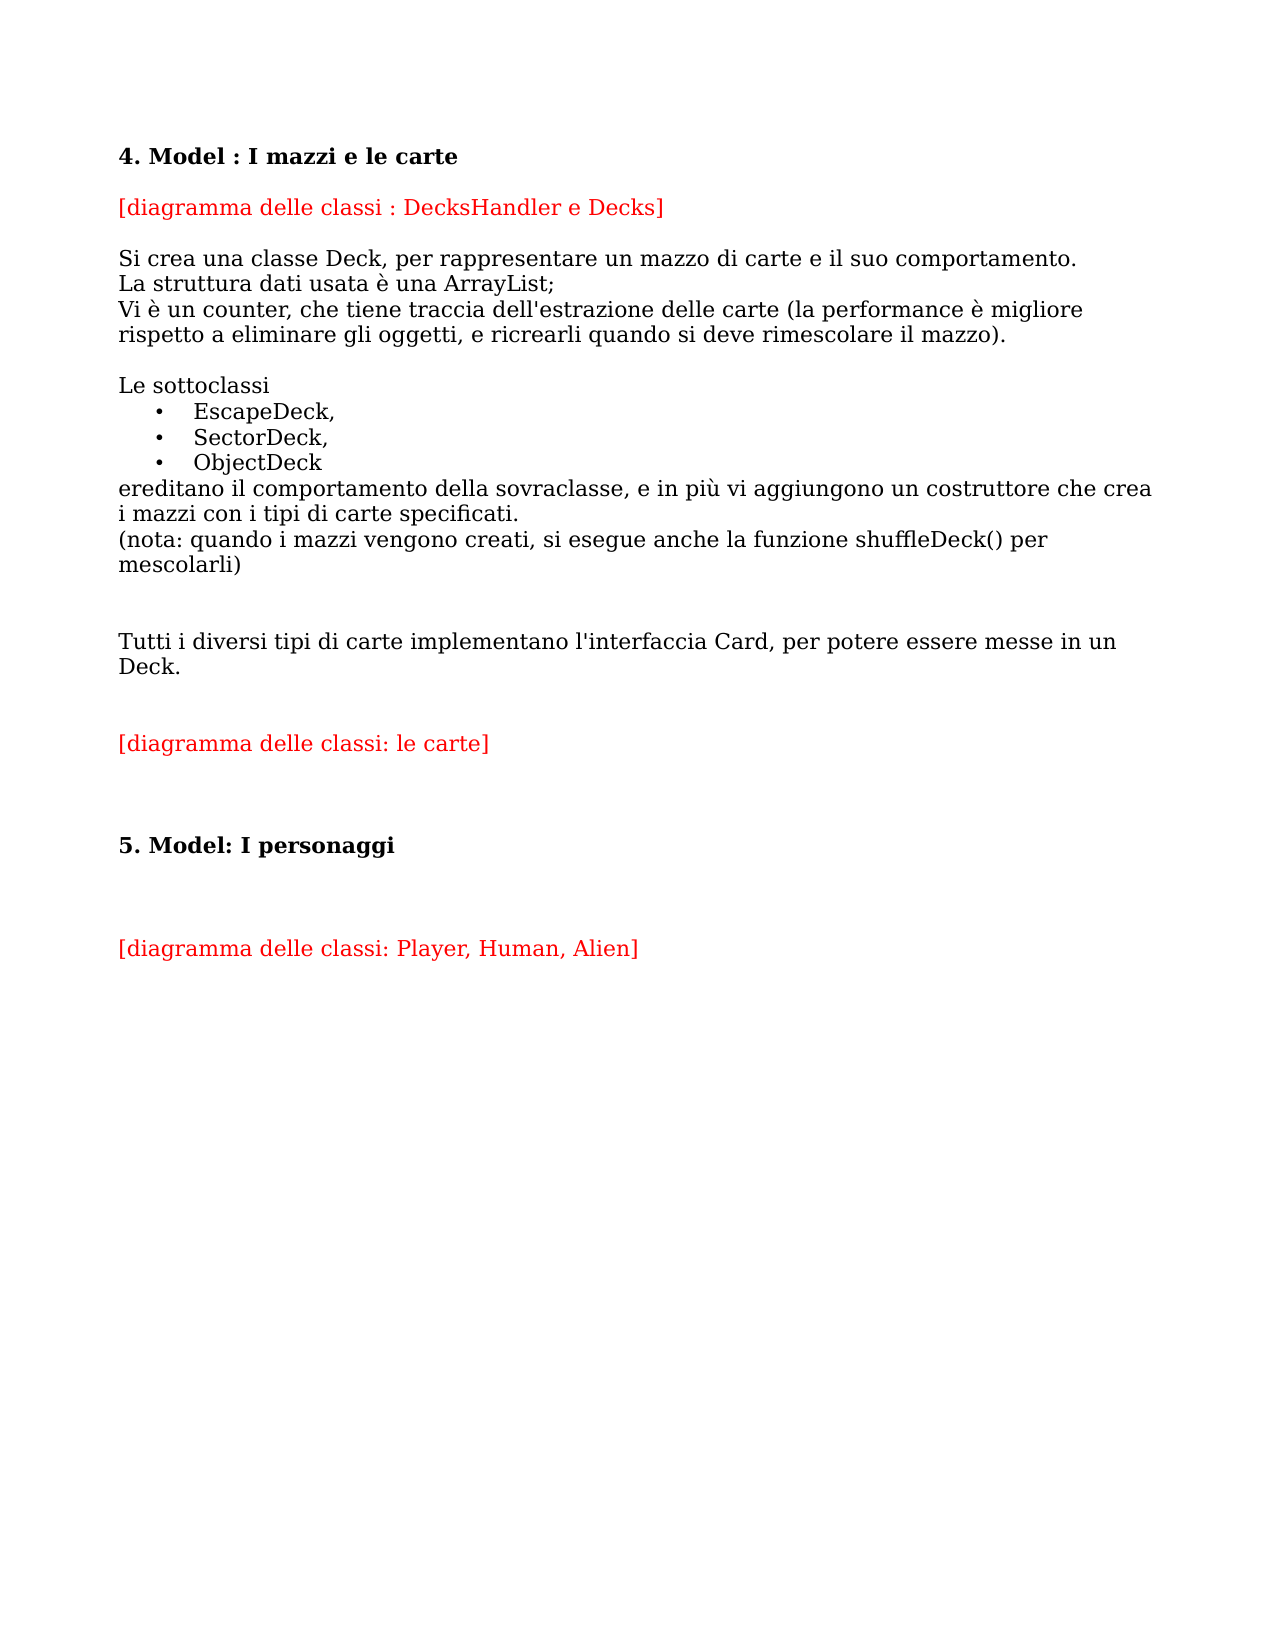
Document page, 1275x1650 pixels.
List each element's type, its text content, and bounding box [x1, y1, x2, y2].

text 5. Model: I personaggi [118, 833, 1157, 859]
text Si crea una classe Deck, per rappresentare un mazzo di carte e il suo comportamento. [118, 246, 1157, 271]
text Le sottoclassi [118, 373, 1157, 399]
text Vi è un counter, che tiene traccia dell'estrazione delle carte (la performance è migliore rispetto a eliminare gli oggetti, e ricrearli quando si deve rimescolare il mazzo). [118, 297, 1157, 348]
text (nota: quando i mazzi vengono creati, si esegue anche la funzione shuffleDeck() per mescolarli) [118, 527, 1157, 578]
list SectorDeck, [156, 424, 1157, 450]
text [diagramma delle classi: Player, Human, Alien] [118, 936, 1157, 961]
text La struttura dati usata è una ArrayList; [118, 271, 1157, 297]
text [diagramma delle classi: le carte] [118, 731, 1157, 756]
text Tutti i diversi tipi di carte implementano l'interfaccia Card, per potere essere messe in un Deck. [118, 629, 1157, 680]
text ereditano il comportamento della sovraclasse, e in più vi aggiungono un costruttore che crea i mazzi con i tipi di carte specificati. [118, 476, 1157, 527]
list EscapeDeck, [156, 399, 1157, 424]
text 4. Model : I mazzi e le carte [118, 144, 1157, 169]
text [diagramma delle classi : DecksHandler e Decks] [118, 195, 1157, 220]
list ObjectDeck [156, 450, 1157, 476]
